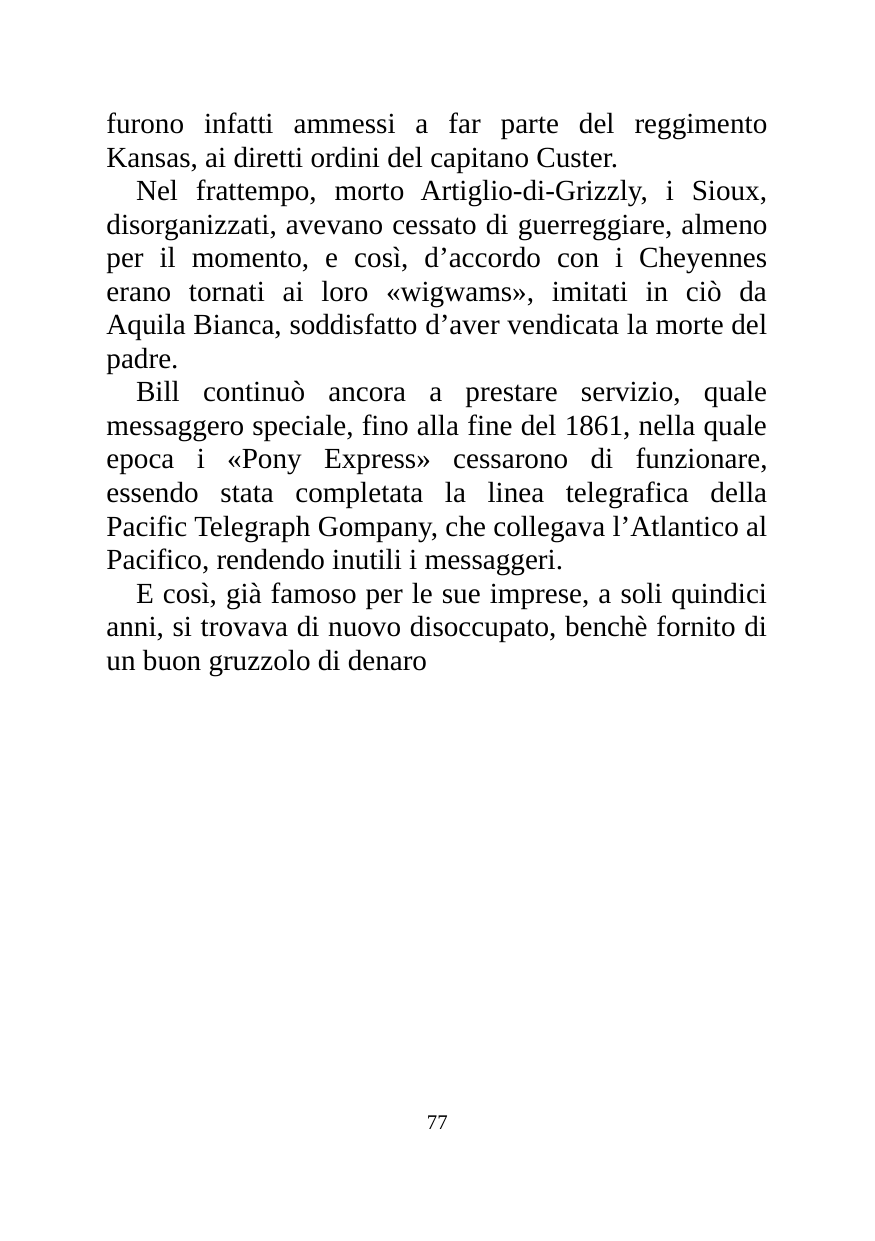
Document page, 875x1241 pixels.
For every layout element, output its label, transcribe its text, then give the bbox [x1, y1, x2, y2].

text Bill continuò ancora a prestare servizio, quale messaggero speciale, fino alla fine del 1861, nella quale epoca i «Pony Express» cessarono di funzionare, essendo stata completata la linea telegrafica della Pacific Telegraph Gompany, che collegava l’Atlantico al Pacifico, rendendo inutili i messaggeri. [106, 374, 768, 576]
text E così, già famoso per le sue imprese, a soli quindici anni, si trovava di nuovo disoccupato, benchè fornito di un buon gruzzolo di denaro [106, 576, 768, 676]
text furono infatti ammessi a far parte del reggimento Kansas, ai diretti ordini del capitano Custer. [106, 106, 768, 173]
text Nel frattempo, morto Artiglio-di-Grizzly, i Sioux, disorganizzati, avevano cessato di guerreggiare, almeno per il momento, e così, d’accordo con i Cheyennes erano tornati ai loro «wigwams», imitati in ciò da Aquila Bianca, soddisfatto d’aver vendicata la morte del padre. [106, 173, 768, 374]
